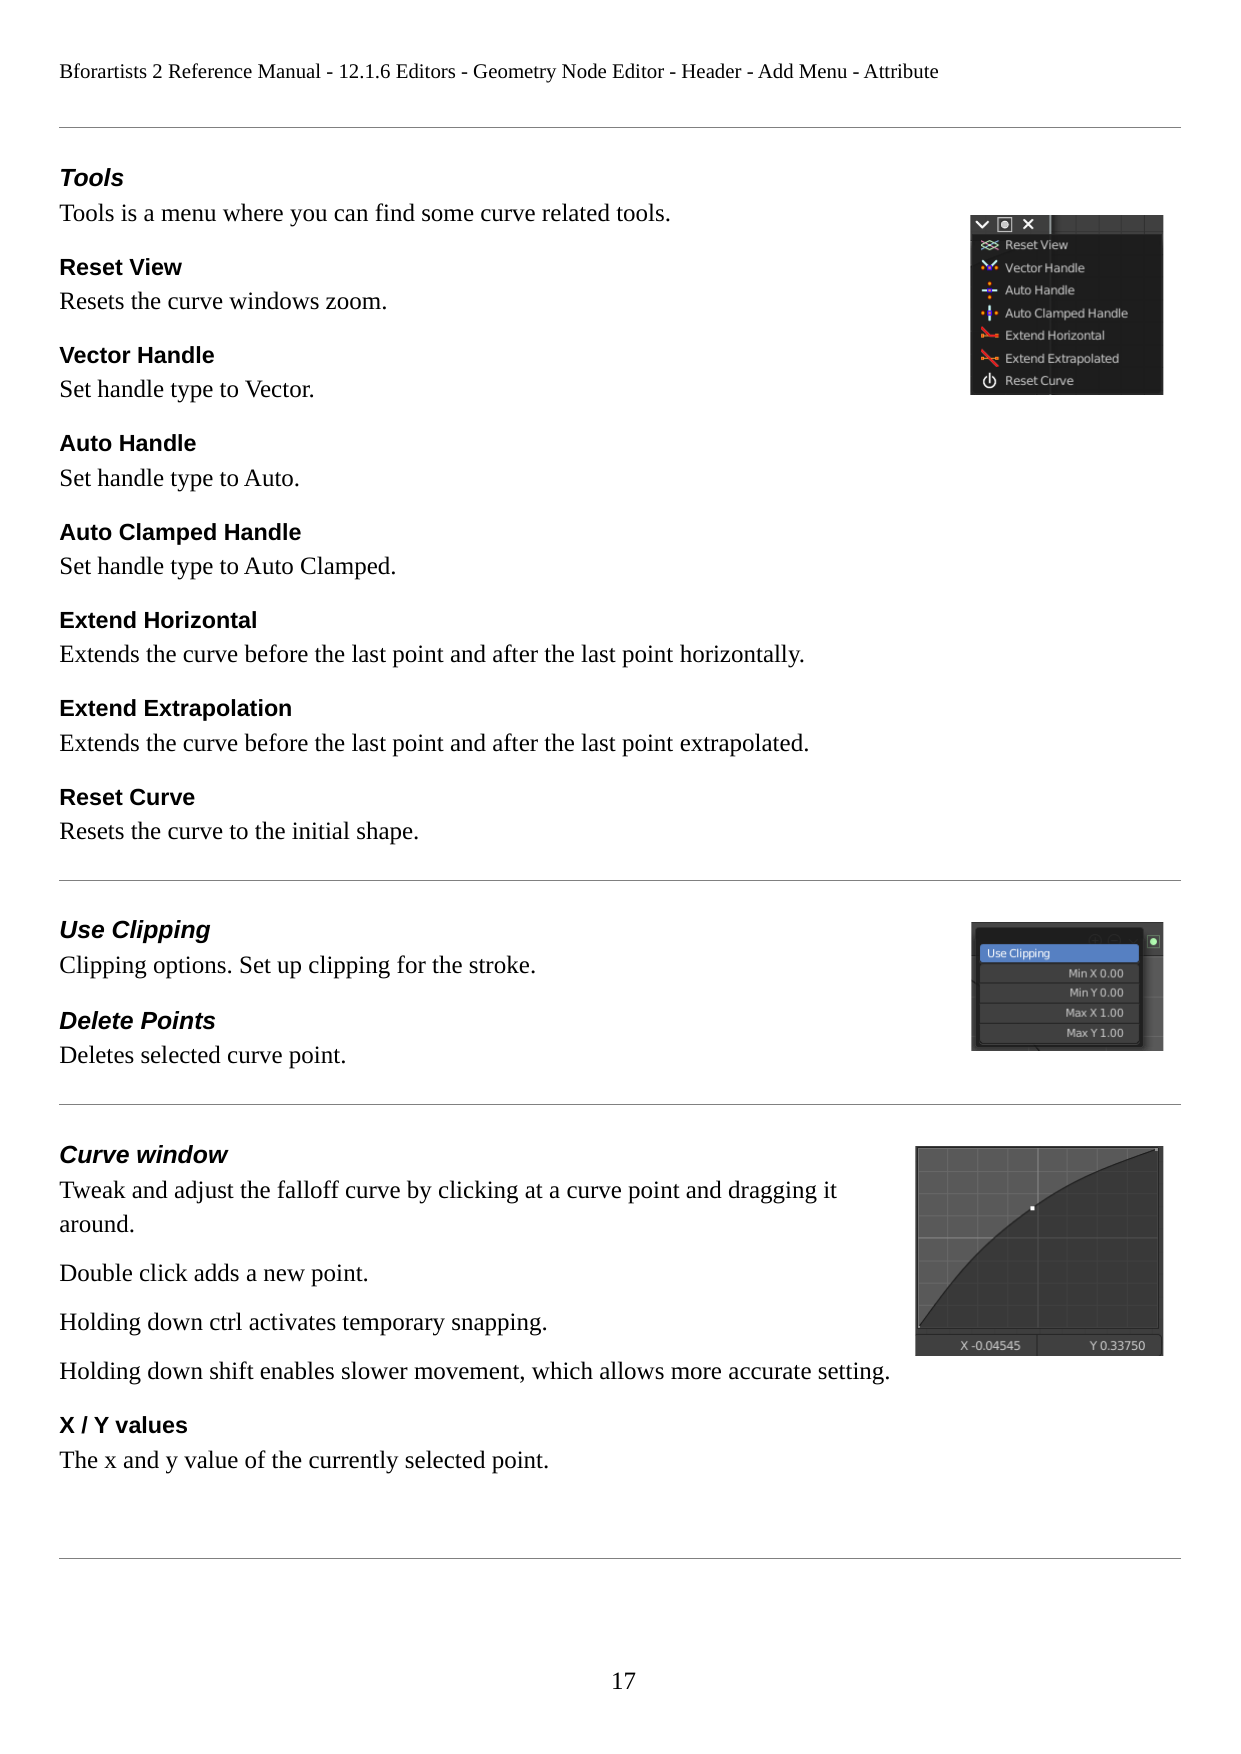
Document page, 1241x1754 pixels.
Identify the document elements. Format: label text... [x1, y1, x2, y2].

text Set handle type to Auto. [59, 463, 1181, 492]
picture [970, 215, 1164, 395]
subtitle Use Clipping [59, 916, 1181, 944]
text The x and y value of the currently selected point. [59, 1445, 1181, 1473]
text Resets the curve to the initial shape. [59, 816, 1181, 845]
subtitle [1164, 253, 1181, 280]
subtitle Auto Handle [59, 430, 1181, 457]
subtitle [1164, 341, 1181, 368]
subtitle [1164, 1006, 1181, 1034]
subtitle X / Y values [59, 1412, 1181, 1438]
text Resets the curve windows zoom. [59, 286, 970, 315]
text Tweak and adjust the falloff curve by clicking at a curve point and dragging it around. [59, 1175, 915, 1238]
text Deletes selected curve point. [59, 1041, 1181, 1069]
subtitle Auto Clamped Handle [59, 518, 1181, 545]
text Clipping options. Set up clipping for the stroke. [59, 950, 971, 979]
subtitle Extend Horizontal [59, 606, 1181, 633]
subtitle Reset View [59, 253, 970, 280]
subtitle Reset Curve [59, 783, 1181, 810]
text Tools is a menu where you can find some curve related tools. [59, 198, 1181, 227]
subtitle Tools [59, 163, 1181, 192]
subtitle Extend Extrapolation [59, 695, 1181, 722]
text Double click adds a new point. [59, 1258, 915, 1287]
text Set handle type to Vector. [59, 374, 1181, 403]
text Extends the curve before the last point and after the last point horizontally. [59, 639, 1181, 668]
text Holding down ctrl activates temporary snapping. [59, 1307, 915, 1336]
picture [915, 1146, 1164, 1356]
text Holding down shift enables slower movement, which allows more accurate setting. [59, 1356, 1181, 1385]
picture [971, 922, 1164, 1051]
subtitle Vector Handle [59, 341, 970, 368]
subtitle Delete Points [59, 1006, 971, 1034]
text Set handle type to Auto Clamped. [59, 551, 1181, 580]
subtitle Curve window [59, 1140, 1181, 1168]
text Extends the curve before the last point and after the last point extrapolated. [59, 728, 1181, 757]
